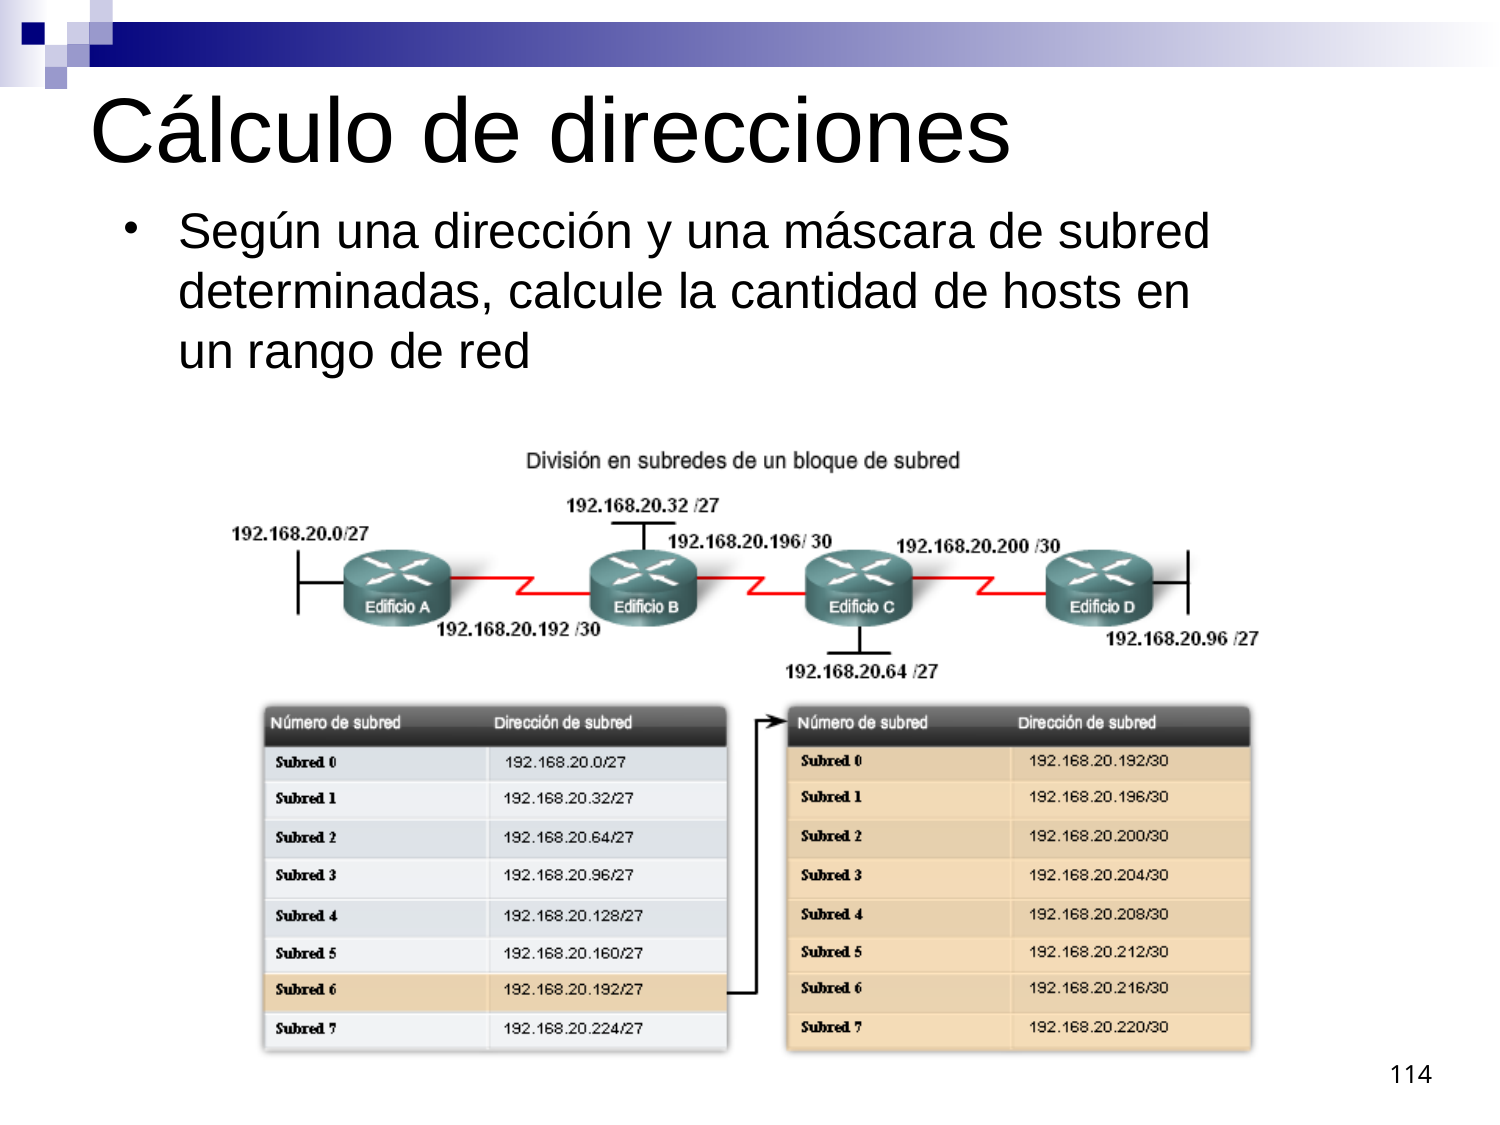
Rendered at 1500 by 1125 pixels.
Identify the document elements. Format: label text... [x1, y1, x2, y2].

text_box Cálculo de direcciones [75, 8, 1425, 244]
picture [225, 431, 1276, 1067]
text_box [1074, 1025, 1447, 1101]
text_box Según una dirección y una máscara de subred determinadas, calcule la cantidad de hosts en un rango de red [107, 190, 1379, 1024]
